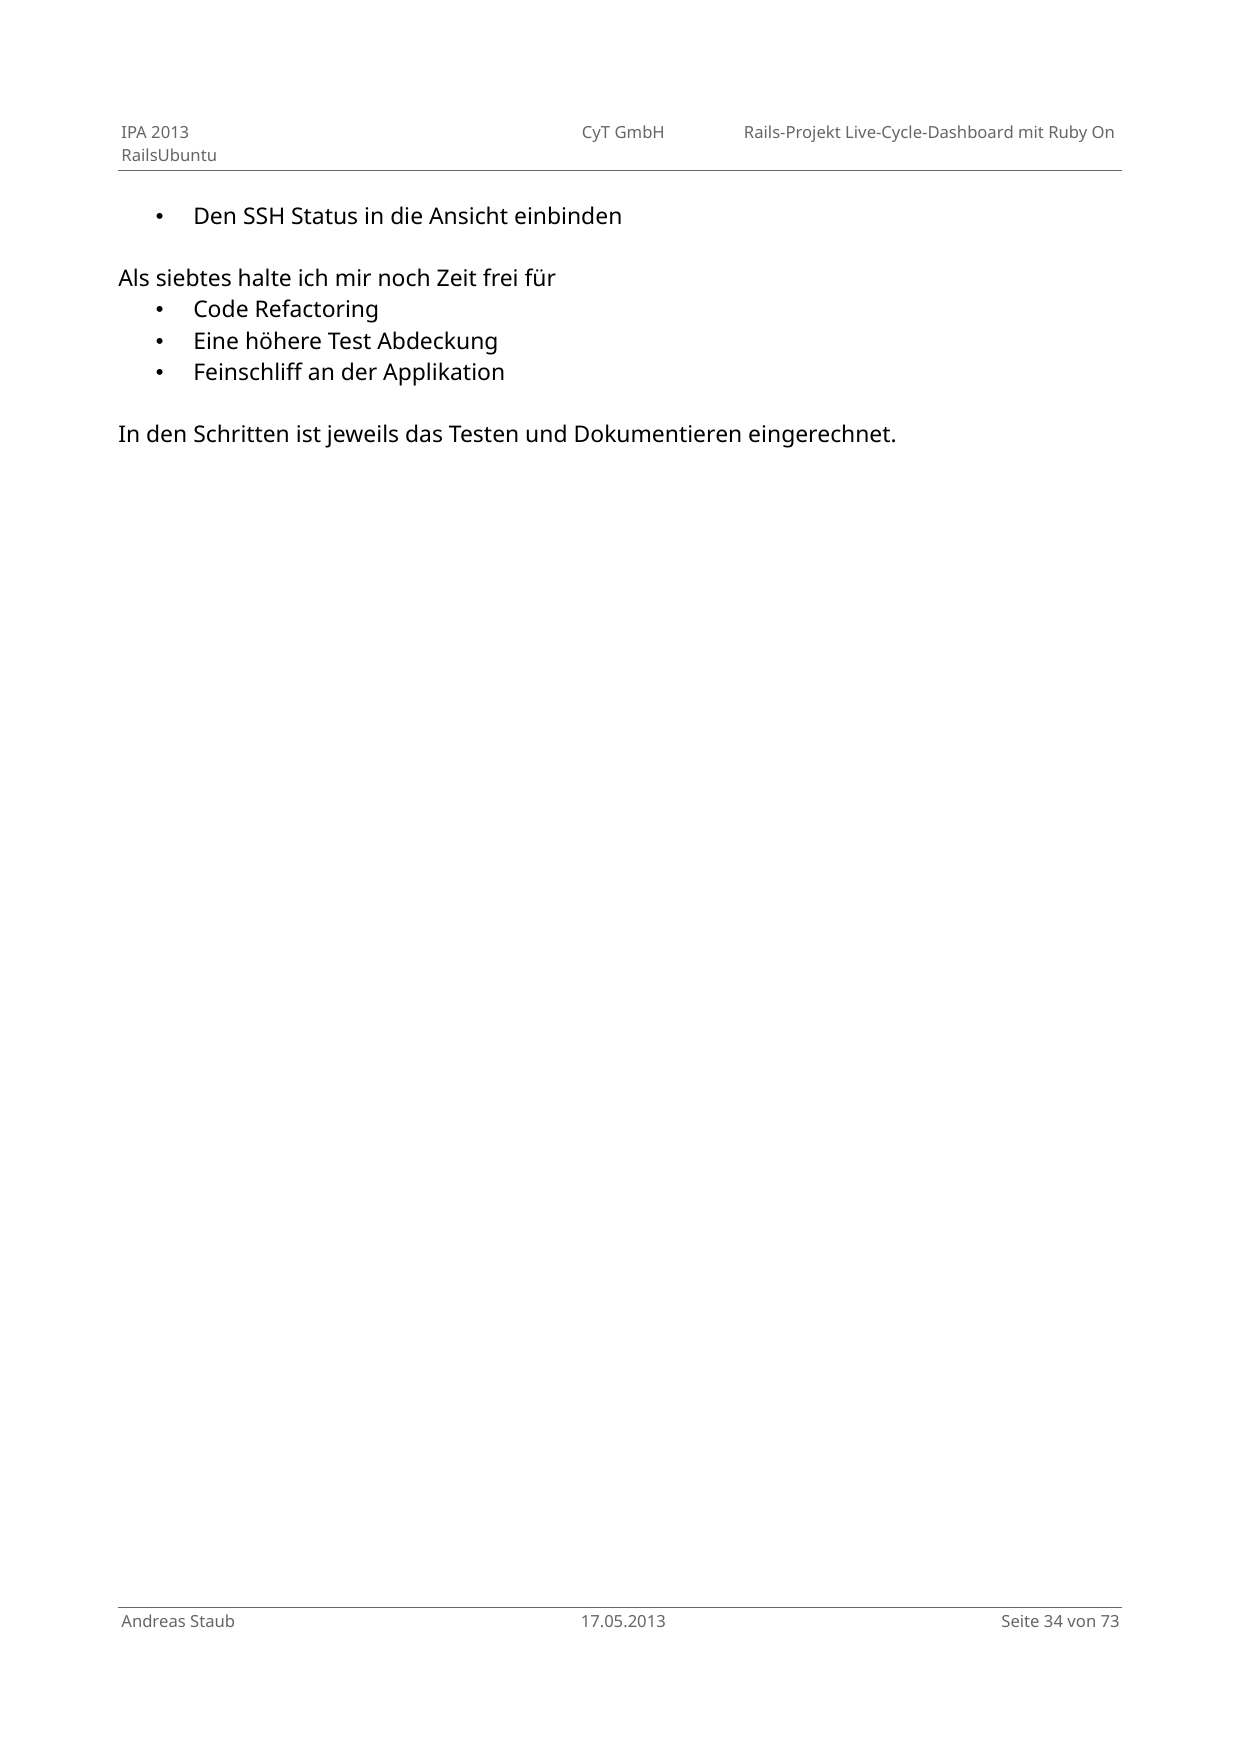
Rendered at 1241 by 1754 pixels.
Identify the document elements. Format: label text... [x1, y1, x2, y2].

text In den Schritten ist jeweils das Testen und Dokumentieren eingerechnet. [118, 418, 1122, 450]
text Als siebtes halte ich mir noch Zeit frei für [118, 262, 1122, 293]
list Code Refactoring [156, 293, 1122, 325]
list Feinschliff an der Applikation [156, 356, 1122, 387]
list Eine höhere Test Abdeckung [156, 325, 1122, 356]
list Den SSH Status in die Ansicht einbinden [156, 200, 1122, 231]
